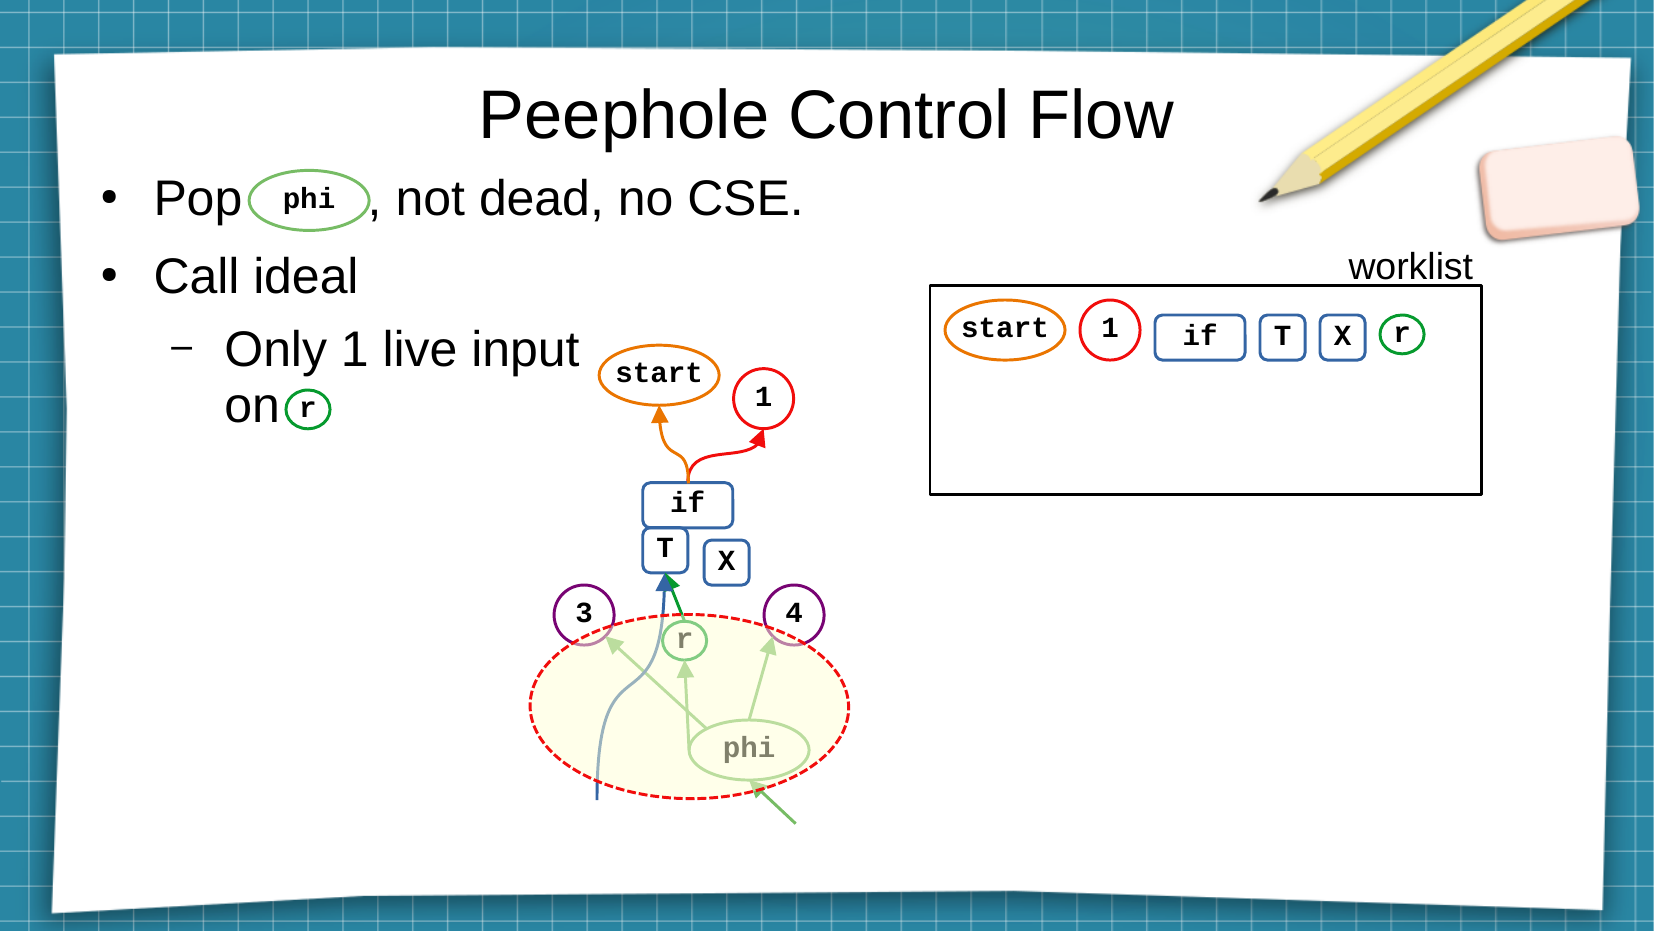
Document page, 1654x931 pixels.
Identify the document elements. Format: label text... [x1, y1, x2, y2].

text_box X [704, 540, 750, 586]
text_box phi [249, 170, 370, 231]
text_box 3 [554, 585, 615, 643]
title Peephole Control Flow [82, 37, 1571, 193]
text_box worklist [1333, 238, 1489, 295]
text_box X [1320, 315, 1366, 361]
text_box r [1380, 315, 1425, 354]
text_box if [1155, 315, 1246, 361]
text_box T [642, 527, 688, 573]
text_box start [599, 345, 720, 406]
text_box r [285, 390, 331, 429]
text_box if [642, 482, 733, 528]
text_box 4 [764, 585, 825, 643]
text_box T [1260, 315, 1306, 361]
list Pop , not dead, no CSE. Call ideal Only 1 live input on [82, 170, 856, 841]
text_box start [945, 300, 1066, 361]
picture [0, 0, 1654, 931]
text_box [530, 614, 849, 799]
text_box 1 [1080, 300, 1141, 361]
text_box 1 [733, 368, 794, 429]
